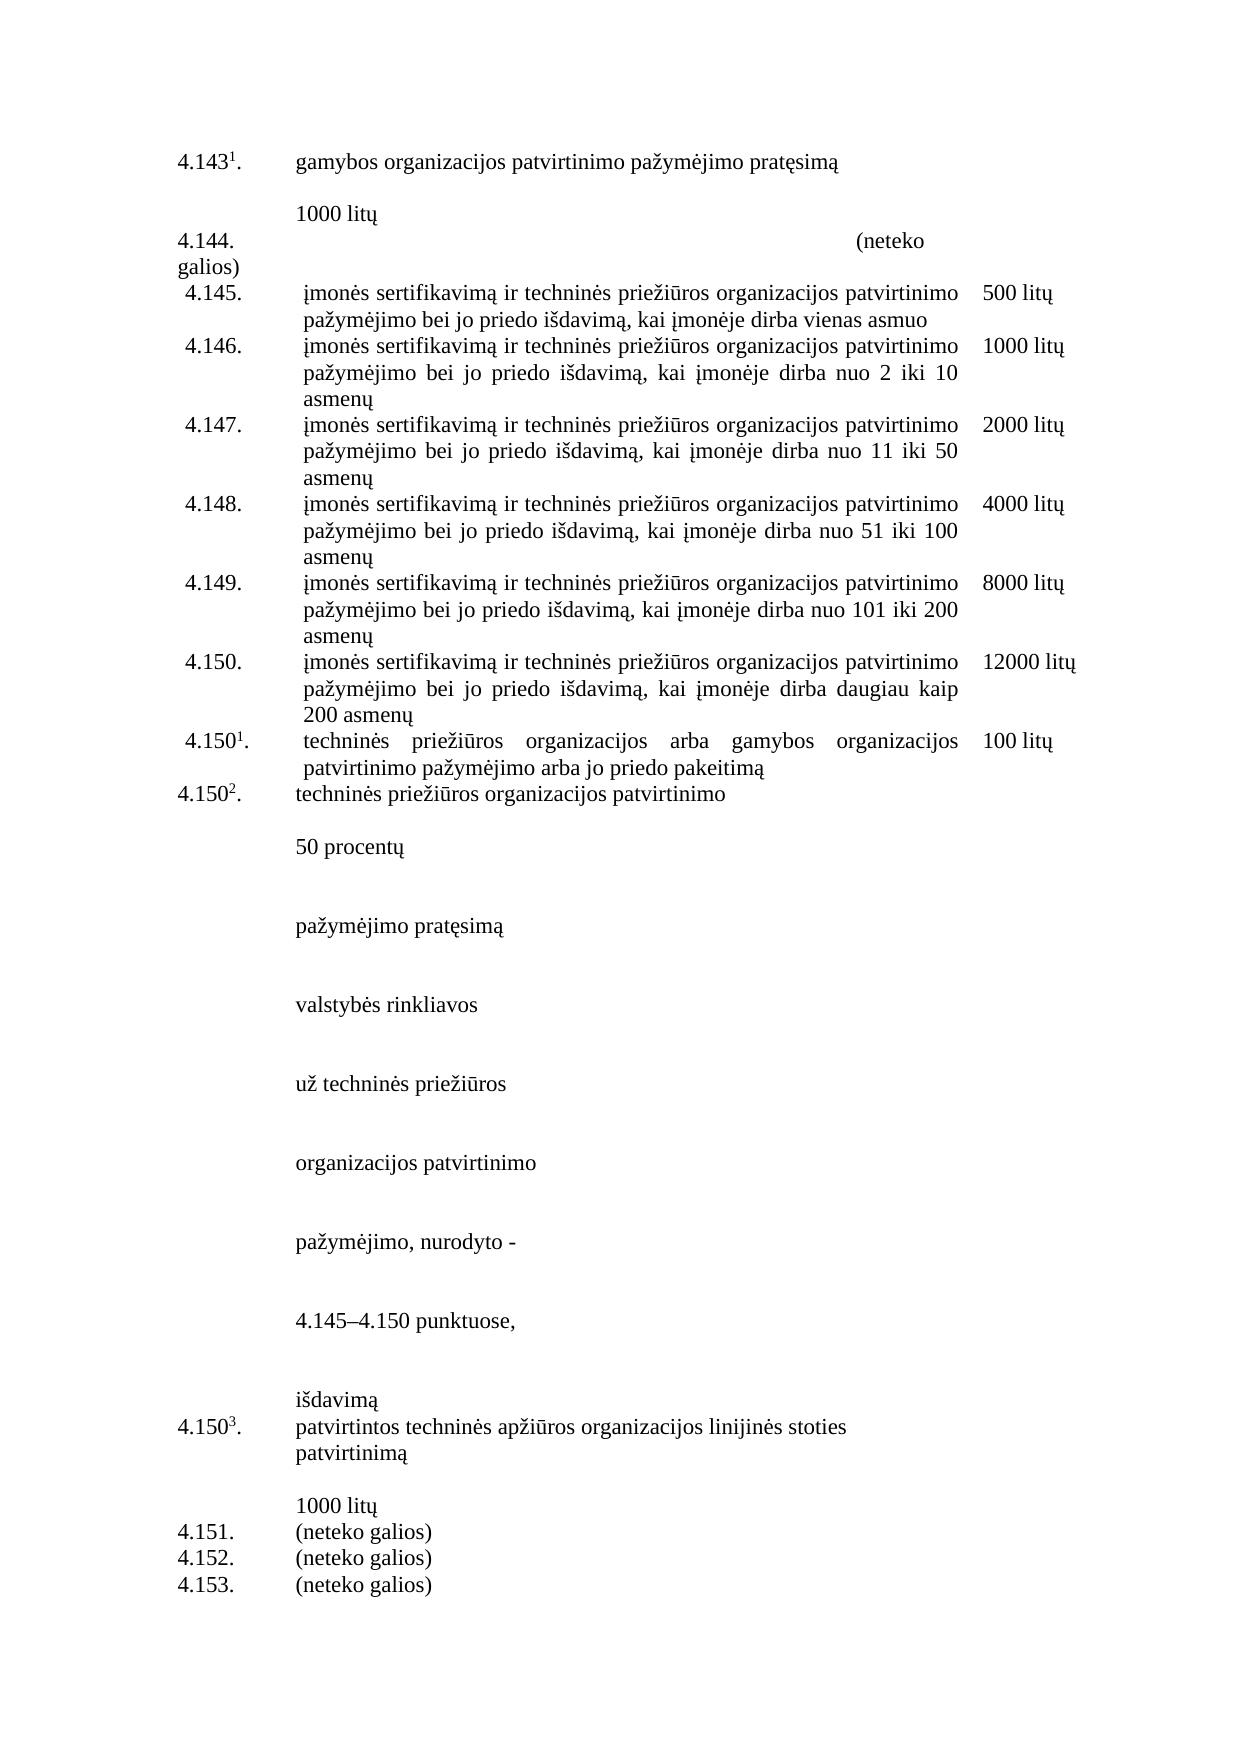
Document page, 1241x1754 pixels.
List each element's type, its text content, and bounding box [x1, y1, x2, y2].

text 4.152. (neteko galios) [177, 1544, 945, 1571]
table_cell 2000 litų [971, 411, 1144, 490]
table_header 4.145. [174, 280, 292, 332]
text 4.153. (neteko galios) [177, 1571, 945, 1597]
table_cell 4.150. [174, 649, 292, 727]
text valstybės rinkliavos [177, 938, 945, 1017]
list (neteko galios) [177, 227, 945, 279]
table_cell 4000 litų [971, 490, 1144, 569]
text 4.1502. techninės priežiūros organizacijos patvirtinimo 50 procentų [177, 780, 945, 859]
text už techninės priežiūros [177, 1017, 945, 1096]
table_cell 8000 litų [971, 569, 1144, 648]
table_cell 4.149. [174, 569, 292, 648]
table_cell 4.148. [174, 490, 292, 569]
text organizacijos patvirtinimo [177, 1096, 945, 1176]
text 4.145–4.150 punktuose, [177, 1254, 945, 1334]
table_cell įmonės sertifikavimą ir techninės priežiūros organizacijos patvirtinimo pažymėjimo bei jo priedo išdavimą, kai įmonėje dirba nuo 11 iki 50 asmenų [292, 411, 971, 490]
table_cell 4.146. [174, 332, 292, 411]
table_header įmonės sertifikavimą ir techninės priežiūros organizacijos patvirtinimo pažymėjimo bei jo priedo išdavimą, kai įmonėje dirba vienas asmuo [292, 280, 971, 332]
table_header 500 litų [971, 280, 1144, 332]
table_cell įmonės sertifikavimą ir techninės priežiūros organizacijos patvirtinimo pažymėjimo bei jo priedo išdavimą, kai įmonėje dirba nuo 101 iki 200 asmenų [292, 569, 971, 648]
text pažymėjimo, nurodyto - [177, 1176, 945, 1254]
table_cell 4.1501. [174, 728, 292, 780]
table_cell įmonės sertifikavimą ir techninės priežiūros organizacijos patvirtinimo pažymėjimo bei jo priedo išdavimą, kai įmonėje dirba daugiau kaip 200 asmenų [292, 649, 971, 727]
table_cell įmonės sertifikavimą ir techninės priežiūros organizacijos patvirtinimo pažymėjimo bei jo priedo išdavimą, kai įmonėje dirba nuo 2 iki 10 asmenų [292, 332, 971, 411]
text 4.1431. gamybos organizacijos patvirtinimo pažymėjimo pratęsimą 1000 litų [177, 148, 945, 227]
text 4.1503. patvirtintos techninės apžiūros organizacijos linijinės stoties patvirtinimą 1000 litų [177, 1413, 945, 1518]
table_cell 12000 litų [971, 649, 1144, 727]
table_cell 1000 litų [971, 332, 1144, 411]
table_cell 4.147. [174, 411, 292, 490]
text išdavimą [177, 1334, 945, 1413]
table_cell įmonės sertifikavimą ir techninės priežiūros organizacijos patvirtinimo pažymėjimo bei jo priedo išdavimą, kai įmonėje dirba nuo 51 iki 100 asmenų [292, 490, 971, 569]
text pažymėjimo pratęsimą [177, 859, 945, 938]
table_cell 100 litų [971, 728, 1144, 780]
text 4.151. (neteko galios) [177, 1518, 945, 1544]
table_cell techninės priežiūros organizacijos arba gamybos organizacijos patvirtinimo pažymėjimo arba jo priedo pakeitimą [292, 728, 971, 780]
